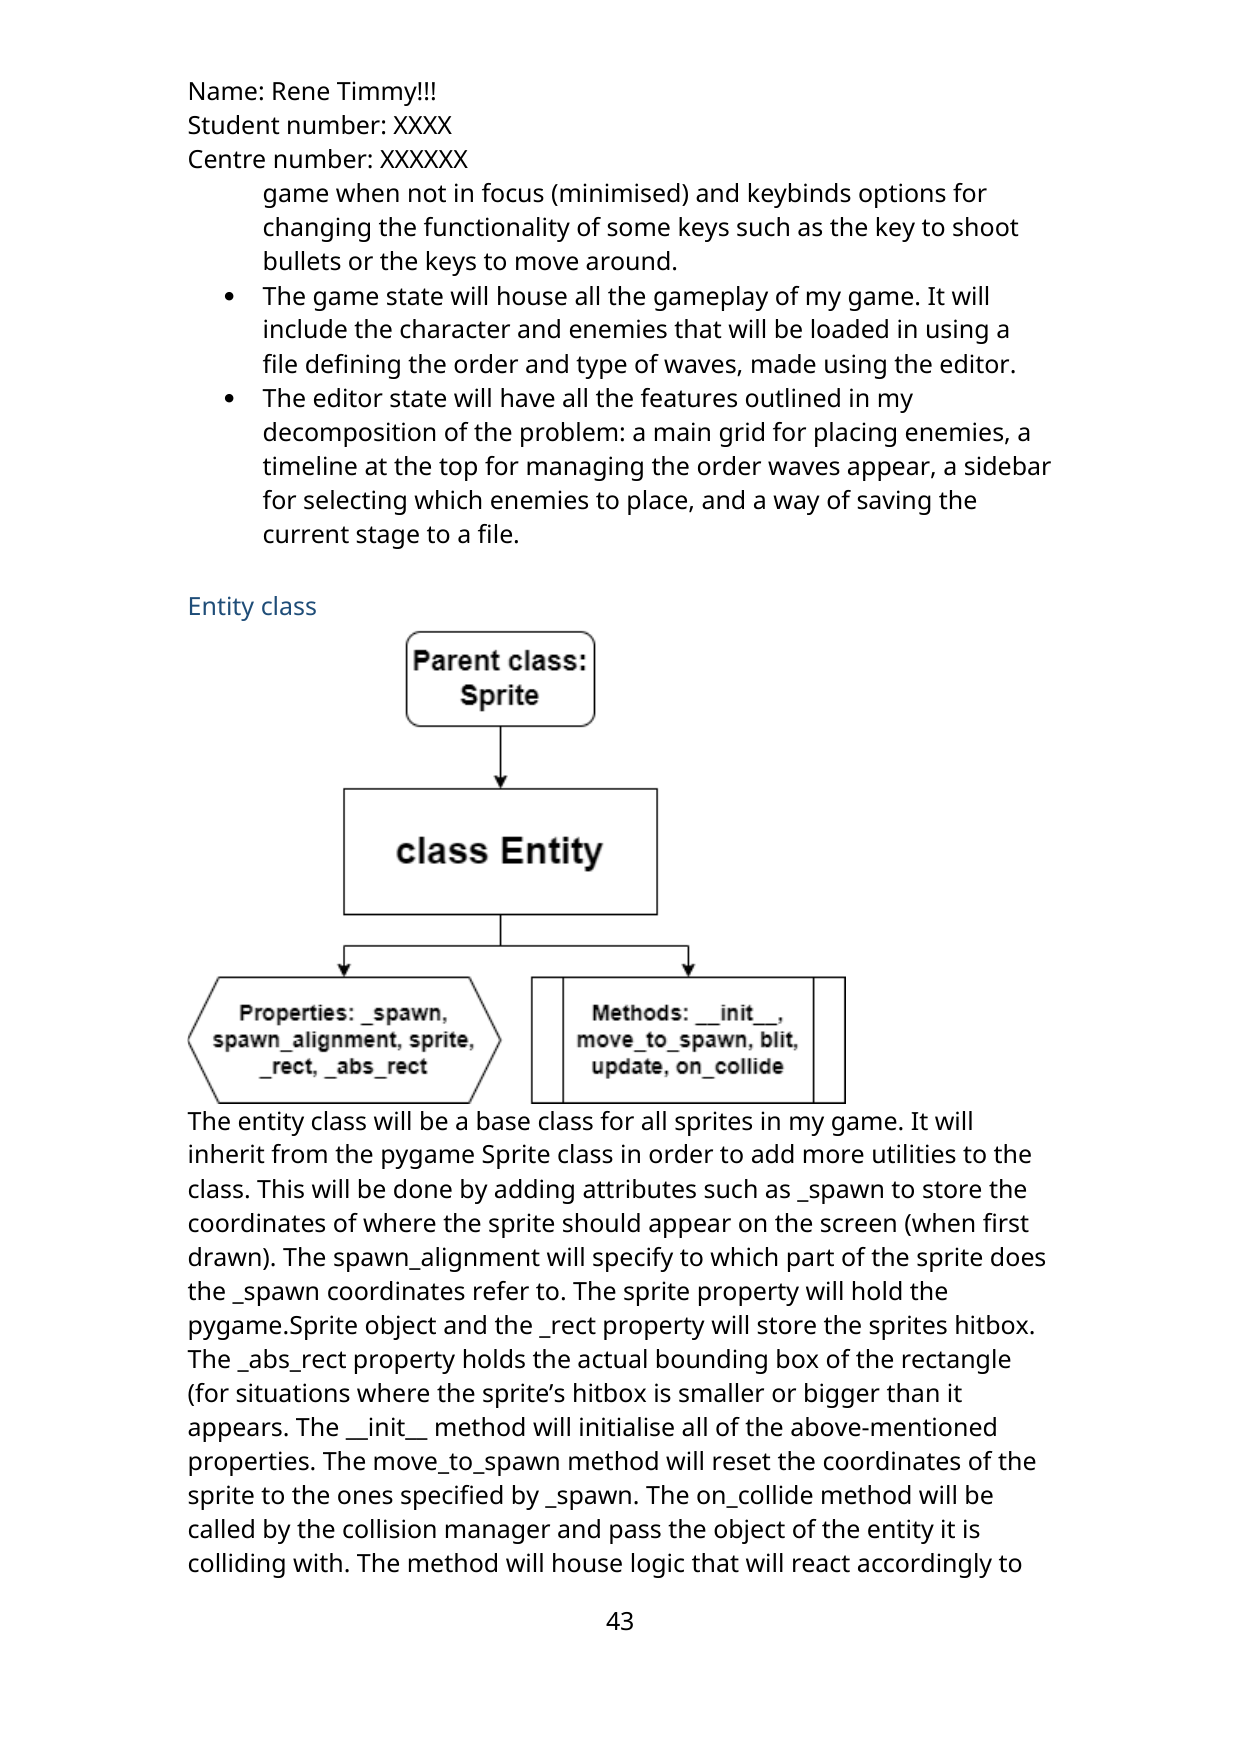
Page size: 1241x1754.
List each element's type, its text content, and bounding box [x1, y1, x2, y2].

list game when not in focus (minimised) and keybinds options for changing the functionality of some keys such as the key to shoot bullets or the keys to move around. [225, 176, 1053, 278]
text The entity class will be a base class for all sprites in my game. It will inherit from the pygame Sprite class in order to add more utilities to the class. This will be done by adding attributes such as _spawn to store the coordinates of where the sprite should appear on the screen (when first drawn). The spawn_alignment will specify to which part of the sprite does the _spawn coordinates refer to. The sprite property will hold the pygame.Sprite object and the _rect property will store the sprites hitbox. The _abs_rect property holds the actual bounding box of the rectangle (for situations where the sprite’s hitbox is smaller or bigger than it appears. The __init__ method will initialise all of the above-mentioned properties. The move_to_spawn method will reset the coordinates of the sprite to the ones specified by _spawn. The on_collide method will be called by the collision manager and pass the object of the entity it is colliding with. The method will house logic that will react accordingly to [187, 1103, 1053, 1580]
list The game state will house all the gameplay of my game. It will include the character and enemies that will be loaded in using a file defining the order and type of waves, made using the editor. [225, 278, 1053, 380]
subtitle Entity class [187, 589, 1053, 623]
list The editor state will have all the features outlined in my decomposition of the problem: a main grid for placing enemies, a timeline at the top for managing the order waves appear, a sidebar for selecting which enemies to place, and a way of saving the current stage to a file. [225, 380, 1053, 551]
